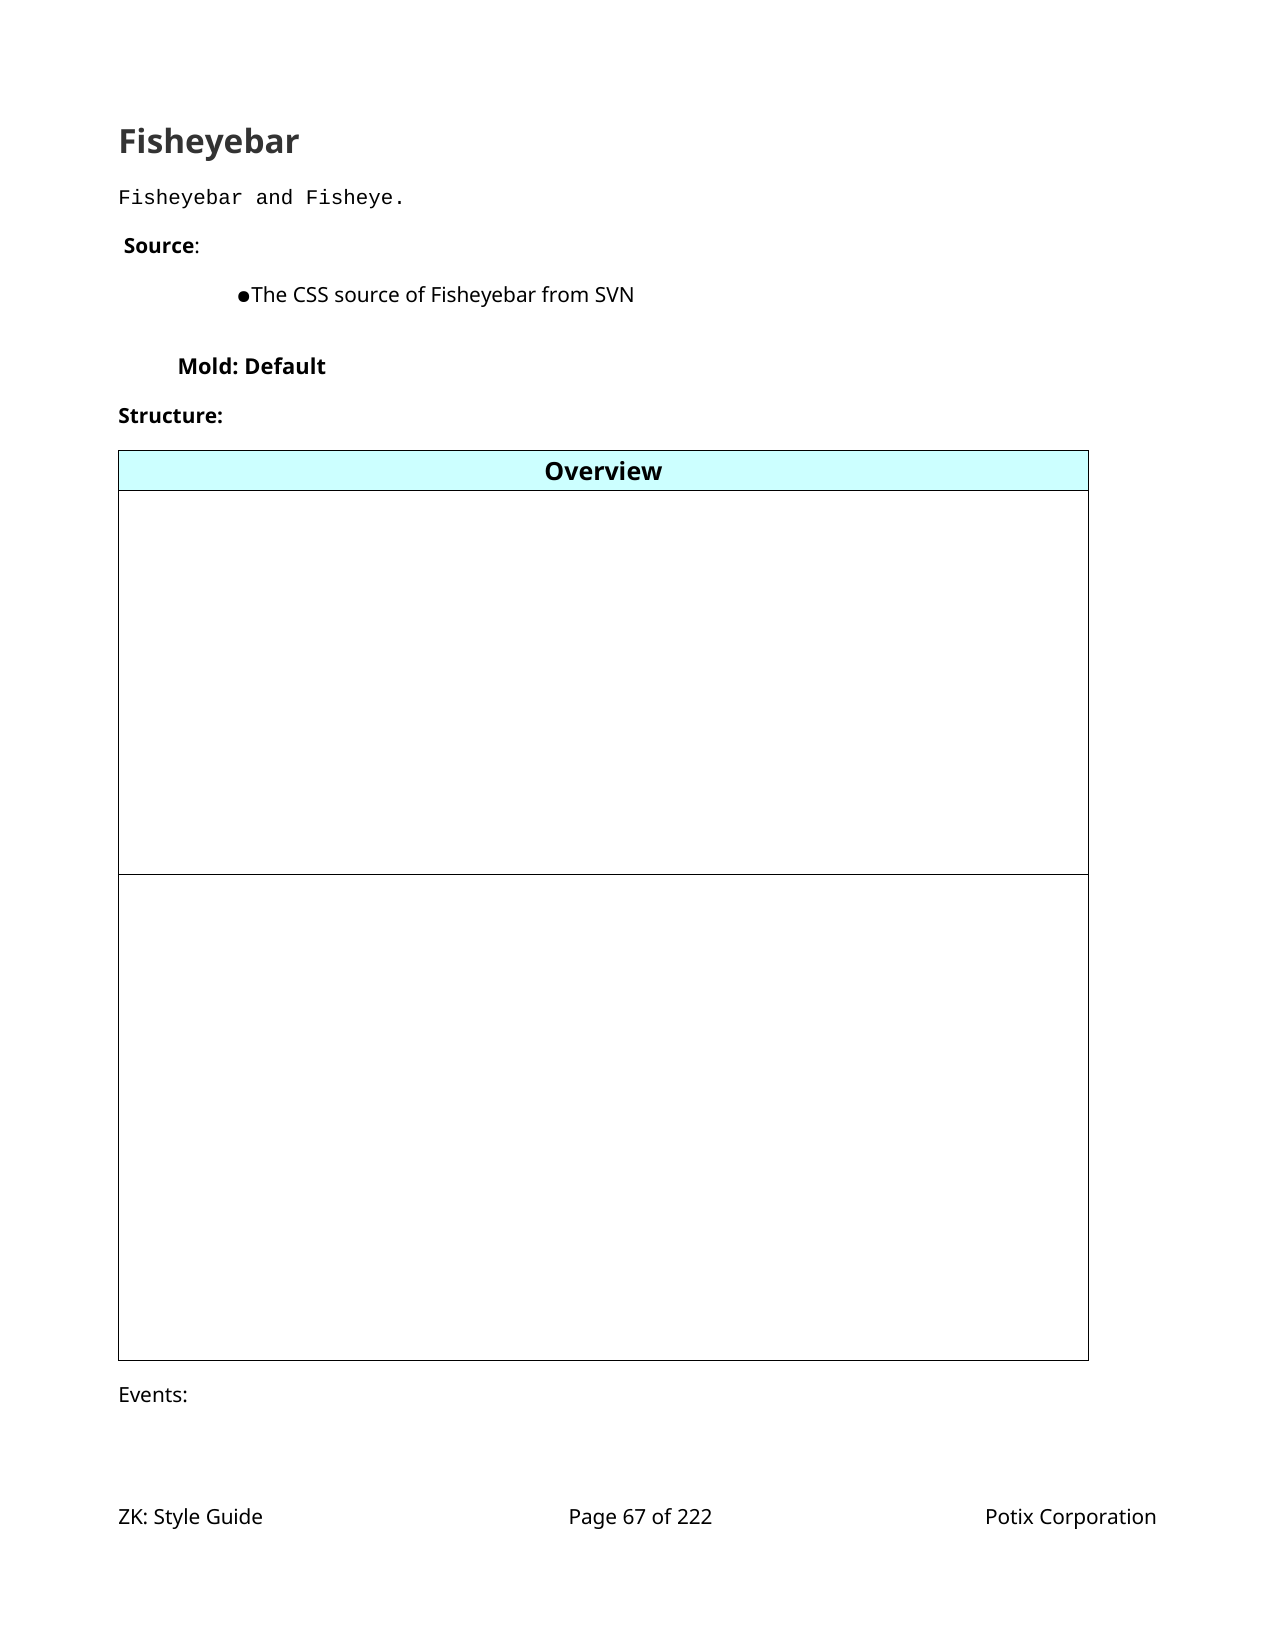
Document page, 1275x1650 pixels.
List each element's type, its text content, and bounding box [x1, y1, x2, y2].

subtitle Fisheyebar [118, 118, 1157, 163]
subtitle Mold: Default [177, 351, 1157, 381]
table_header Overview [119, 451, 1088, 490]
text Source: [118, 231, 1157, 259]
text Structure: [118, 401, 1157, 429]
list The CSS source of Fisheyebar from SVN [236, 280, 1157, 308]
text Events: [118, 1380, 1157, 1444]
text Fisheyebar and Fisheye. [118, 187, 1157, 211]
table_cell [119, 875, 1088, 1360]
table_cell [119, 491, 1088, 874]
